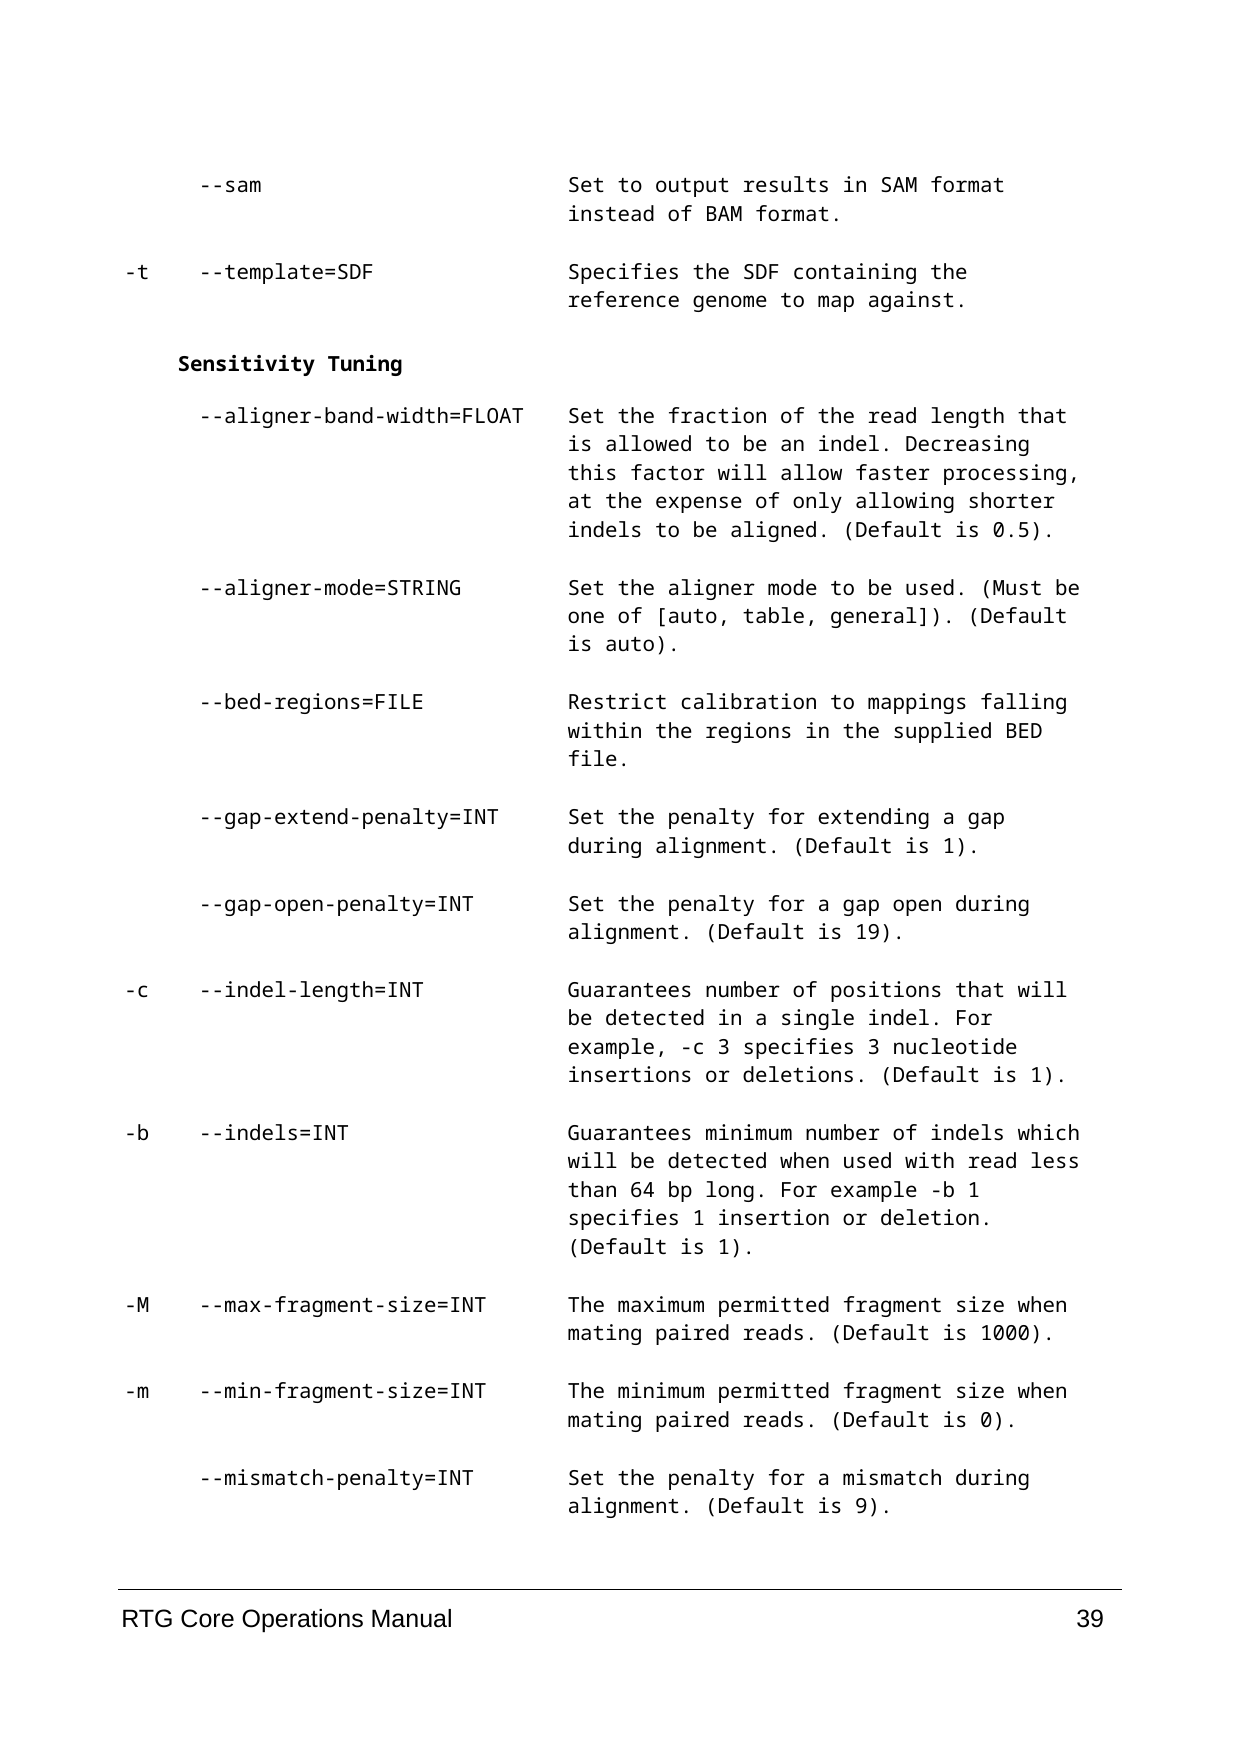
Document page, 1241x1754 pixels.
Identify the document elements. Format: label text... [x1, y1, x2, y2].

table_cell Restrict calibration to mappings falling within the regions in the supplied BED file. [561, 676, 1093, 791]
table_cell --gap-open-penalty=INT [193, 877, 561, 963]
table_cell [118, 877, 193, 963]
table_cell [118, 561, 193, 676]
text Sensitivity Tuning [177, 349, 1122, 377]
table_cell The minimum permitted fragment size when mating paired reads. (Default is 0). [561, 1365, 1093, 1451]
table_cell Specifies the SDF containing the reference genome to map against. [561, 245, 1093, 331]
table_cell --indel-length=INT [193, 963, 561, 1106]
table_cell Guarantees number of positions that will be detected in a single indel. For example, -c 3 specifies 3 nucleotide insertions or deletions. (Default is 1). [561, 963, 1093, 1106]
table_cell --max-fragment-size=INT [193, 1278, 561, 1364]
table_cell --indels=INT [193, 1106, 561, 1278]
table_header [118, 389, 193, 561]
table_header --aligner-band-width=FLOAT [193, 389, 561, 561]
table_cell Set to output results in SAM format instead of BAM format. [561, 159, 1093, 245]
table_cell --aligner-mode=STRING [193, 561, 561, 676]
table_cell --template=SDF [193, 245, 561, 331]
table_cell -t [118, 245, 193, 331]
table_cell Set the penalty for a gap open during alignment. (Default is 19). [561, 877, 1093, 963]
table_cell Set the penalty for extending a gap during alignment. (Default is 1). [561, 791, 1093, 877]
table_cell --bed-regions=FILE [193, 676, 561, 791]
table_cell -b [118, 1106, 193, 1278]
table_header Set the fraction of the read length that is allowed to be an indel. Decreasing this factor will allow faster processing, at the expense of only allowing shorter indels to be aligned. (Default is 0.5). [561, 389, 1093, 561]
table_cell Set the penalty for a mismatch during alignment. (Default is 9). [561, 1451, 1093, 1537]
table_cell The maximum permitted fragment size when mating paired reads. (Default is 1000). [561, 1278, 1093, 1364]
table_cell --mismatch-penalty=INT [193, 1451, 561, 1537]
table_cell Guarantees minimum number of indels which will be detected when used with read less than 64 bp long. For example -b 1 specifies 1 insertion or deletion. (Default is 1). [561, 1106, 1093, 1278]
table_cell Set the aligner mode to be used. (Must be one of [auto, table, general]). (Default is auto). [561, 561, 1093, 676]
table_cell --min-fragment-size=INT [193, 1365, 561, 1451]
table_cell --sam [193, 159, 561, 245]
table_cell -c [118, 963, 193, 1106]
table_cell -M [118, 1278, 193, 1364]
table_cell [118, 791, 193, 877]
table_cell -m [118, 1365, 193, 1451]
table_cell [118, 159, 193, 245]
table_cell [118, 676, 193, 791]
table_cell --gap-extend-penalty=INT [193, 791, 561, 877]
table_cell [118, 1451, 193, 1537]
